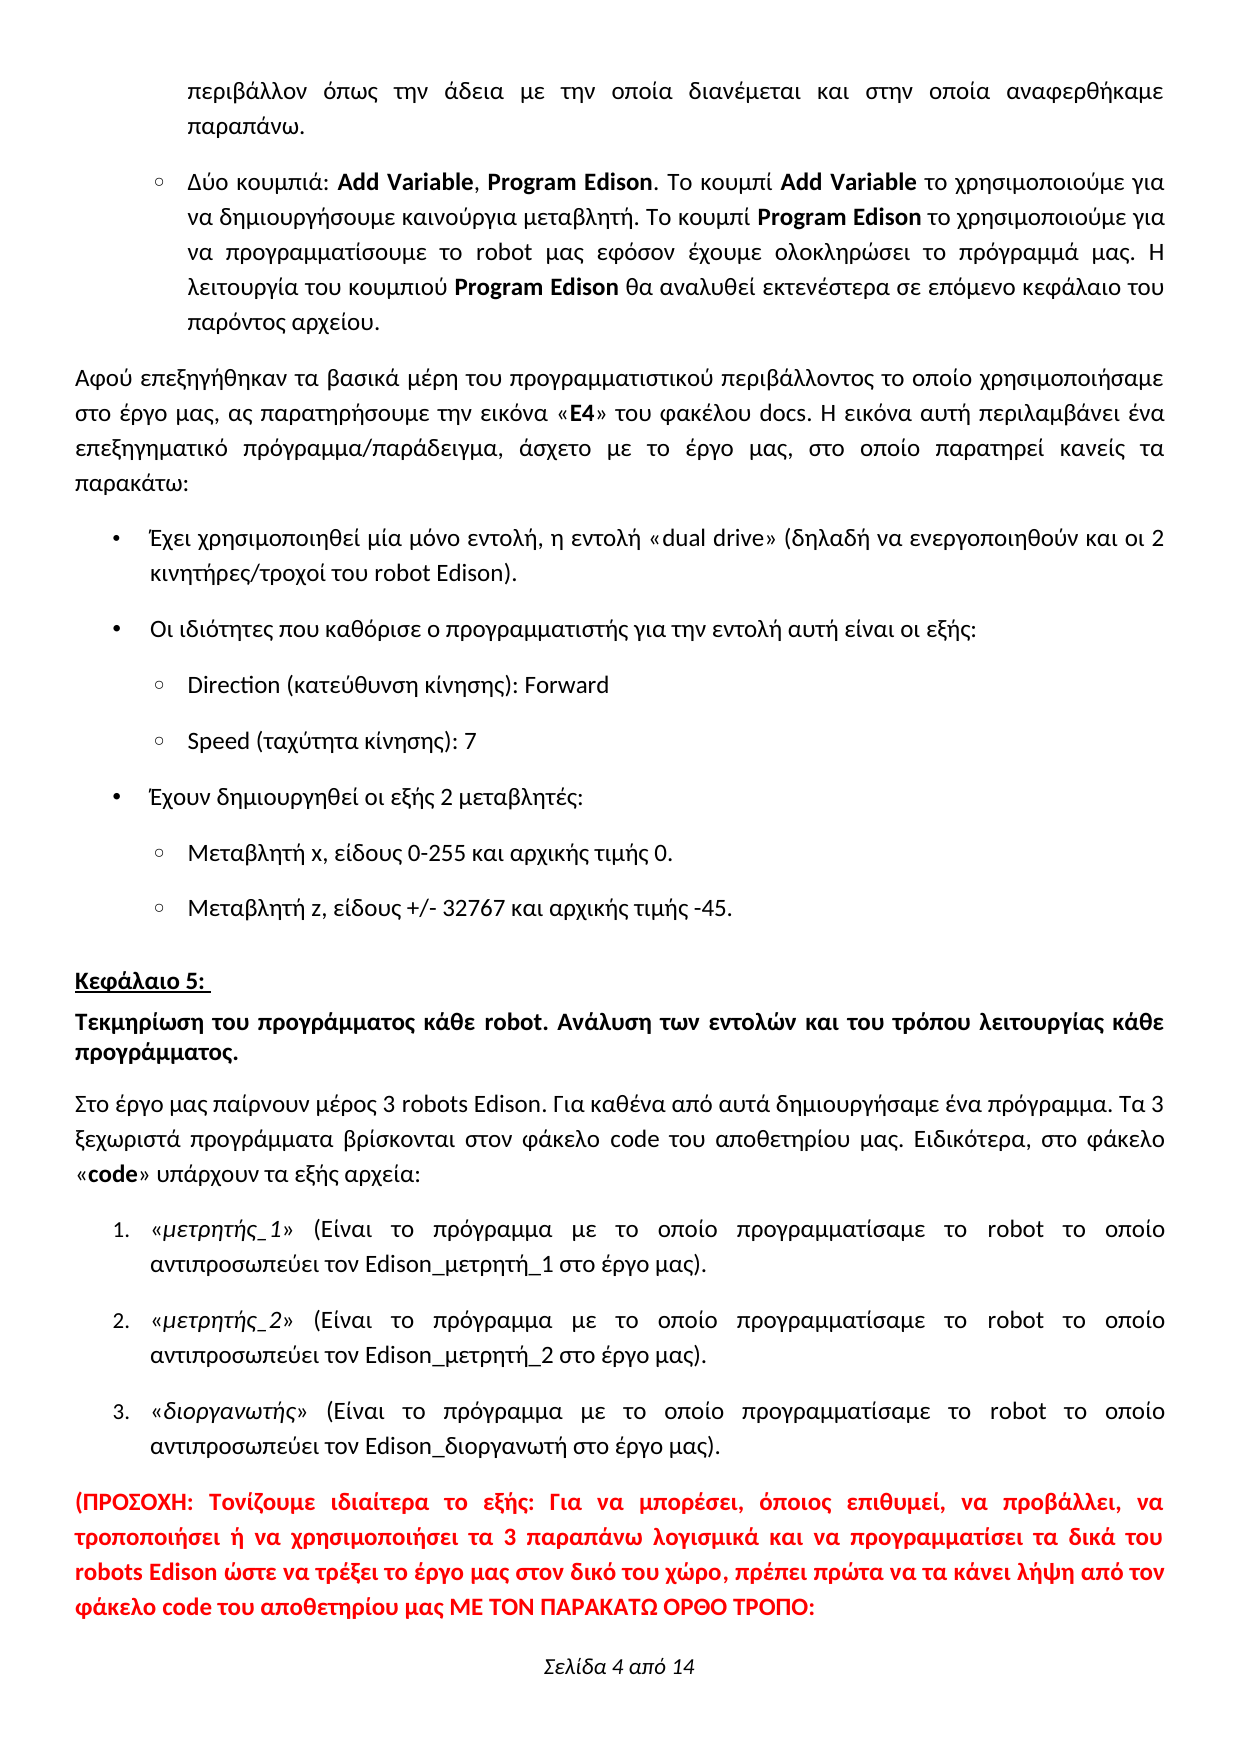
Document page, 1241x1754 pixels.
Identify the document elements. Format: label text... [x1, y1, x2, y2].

list Έχουν δημιουργηθεί οι εξής 2 μεταβλητές: [112, 781, 1165, 811]
text (ΠΡΟΣΟΧΗ: Τονίζουμε ιδιαίτερα το εξής: Για να μπορέσει, όποιος επιθυμεί, να προβάλλει, να τροποποιήσει ή να χρησιμοποιήσει τα 3 παραπάνω λογισμικά και να προγραμματίσει τα δικά του robots Edison ώστε να τρέξει το έργο μας στον δικό του χώρο, πρέπει πρώτα να τα κάνει λήψη από τον φάκελο code του αποθετηρίου μας ΜΕ ΤΟΝ ΠΑΡΑΚΑΤΩ ΟΡΘΟ ΤΡΟΠΟ: [75, 1486, 1165, 1622]
list Direction (κατεύθυνση κίνησης): Forward [150, 669, 1165, 700]
list Οι ιδιότητες που καθόρισε ο προγραμματιστής για την εντολή αυτή είναι οι εξής: [112, 613, 1165, 644]
list Δύο κουμπιά: Add Variable, Program Edison. Το κουμπί Add Variable το χρησιμοποιούμε για να δημιουργήσουμε καινούργια μεταβλητή. Το κουμπί Program Edison το χρησιμοποιούμε για να προγραμματίσουμε το robot μας εφόσον έχουμε ολοκληρώσει το πρόγραμμά μας. Η λειτουργία του κουμπιού Program Edison θα αναλυθεί εκτενέστερα σε επόμενο κεφάλαιο του παρόντος αρχείου. [150, 166, 1165, 336]
list περιβάλλον όπως την άδεια με την οποία διανέμεται και στην οποία αναφερθήκαμε παραπάνω. [150, 75, 1165, 141]
list Speed (ταχύτητα κίνησης): 7 [150, 725, 1165, 756]
list Μεταβλητή z, είδους +/- 32767 και αρχικής τιμής -45. [150, 892, 1165, 923]
list Μεταβλητή x, είδους 0-255 και αρχικής τιμής 0. [150, 837, 1165, 867]
list Έχει χρησιμοποιηθεί μία μόνο εντολή, η εντολή «dual drive» (δηλαδή να ενεργοποιηθούν και οι 2 κινητήρες/τροχοί του robot Edison). [112, 522, 1165, 588]
text Τεκμηρίωση του προγράμματος κάθε robot. Ανάλυση των εντολών και του τρόπου λειτουργίας κάθε προγράμματος. [75, 1006, 1165, 1067]
text Αφού επεξηγήθηκαν τα βασικά μέρη του προγραμματιστικού περιβάλλοντος το οποίο χρησιμοποιήσαμε στο έργο μας, ας παρατηρήσουμε την εικόνα «Ε4» του φακέλου docs. Η εικόνα αυτή περιλαμβάνει ένα επεξηγηματικό πρόγραμμα/παράδειγμα, άσχετο με το έργο μας, στο οποίο παρατηρεί κανείς τα παρακάτω: [75, 362, 1165, 497]
text Στο έργο μας παίρνουν μέρος 3 robots Edison. Για καθένα από αυτά δημιουργήσαμε ένα πρόγραμμα. Τα 3 ξεχωριστά προγράμματα βρίσκονται στον φάκελο code του αποθετηρίου μας. Ειδικότερα, στο φάκελο «code» υπάρχουν τα εξής αρχεία: [75, 1088, 1165, 1188]
list «μετρητής_1» (Είναι το πρόγραμμα με το οποίο προγραμματίσαμε το robot το οποίο αντιπροσωπεύει τον Edison_μετρητή_1 στο έργο μας). [112, 1214, 1165, 1279]
list «μετρητής_2» (Είναι το πρόγραμμα με το οποίο προγραμματίσαμε το robot το οποίο αντιπροσωπεύει τον Edison_μετρητή_2 στο έργο μας). [112, 1304, 1165, 1370]
list «διοργανωτής» (Είναι το πρόγραμμα με το οποίο προγραμματίσαμε το robot το οποίο αντιπροσωπεύει τον Edison_διοργανωτή στο έργο μας). [112, 1395, 1165, 1461]
text Κεφάλαιο 5: [75, 965, 1165, 996]
